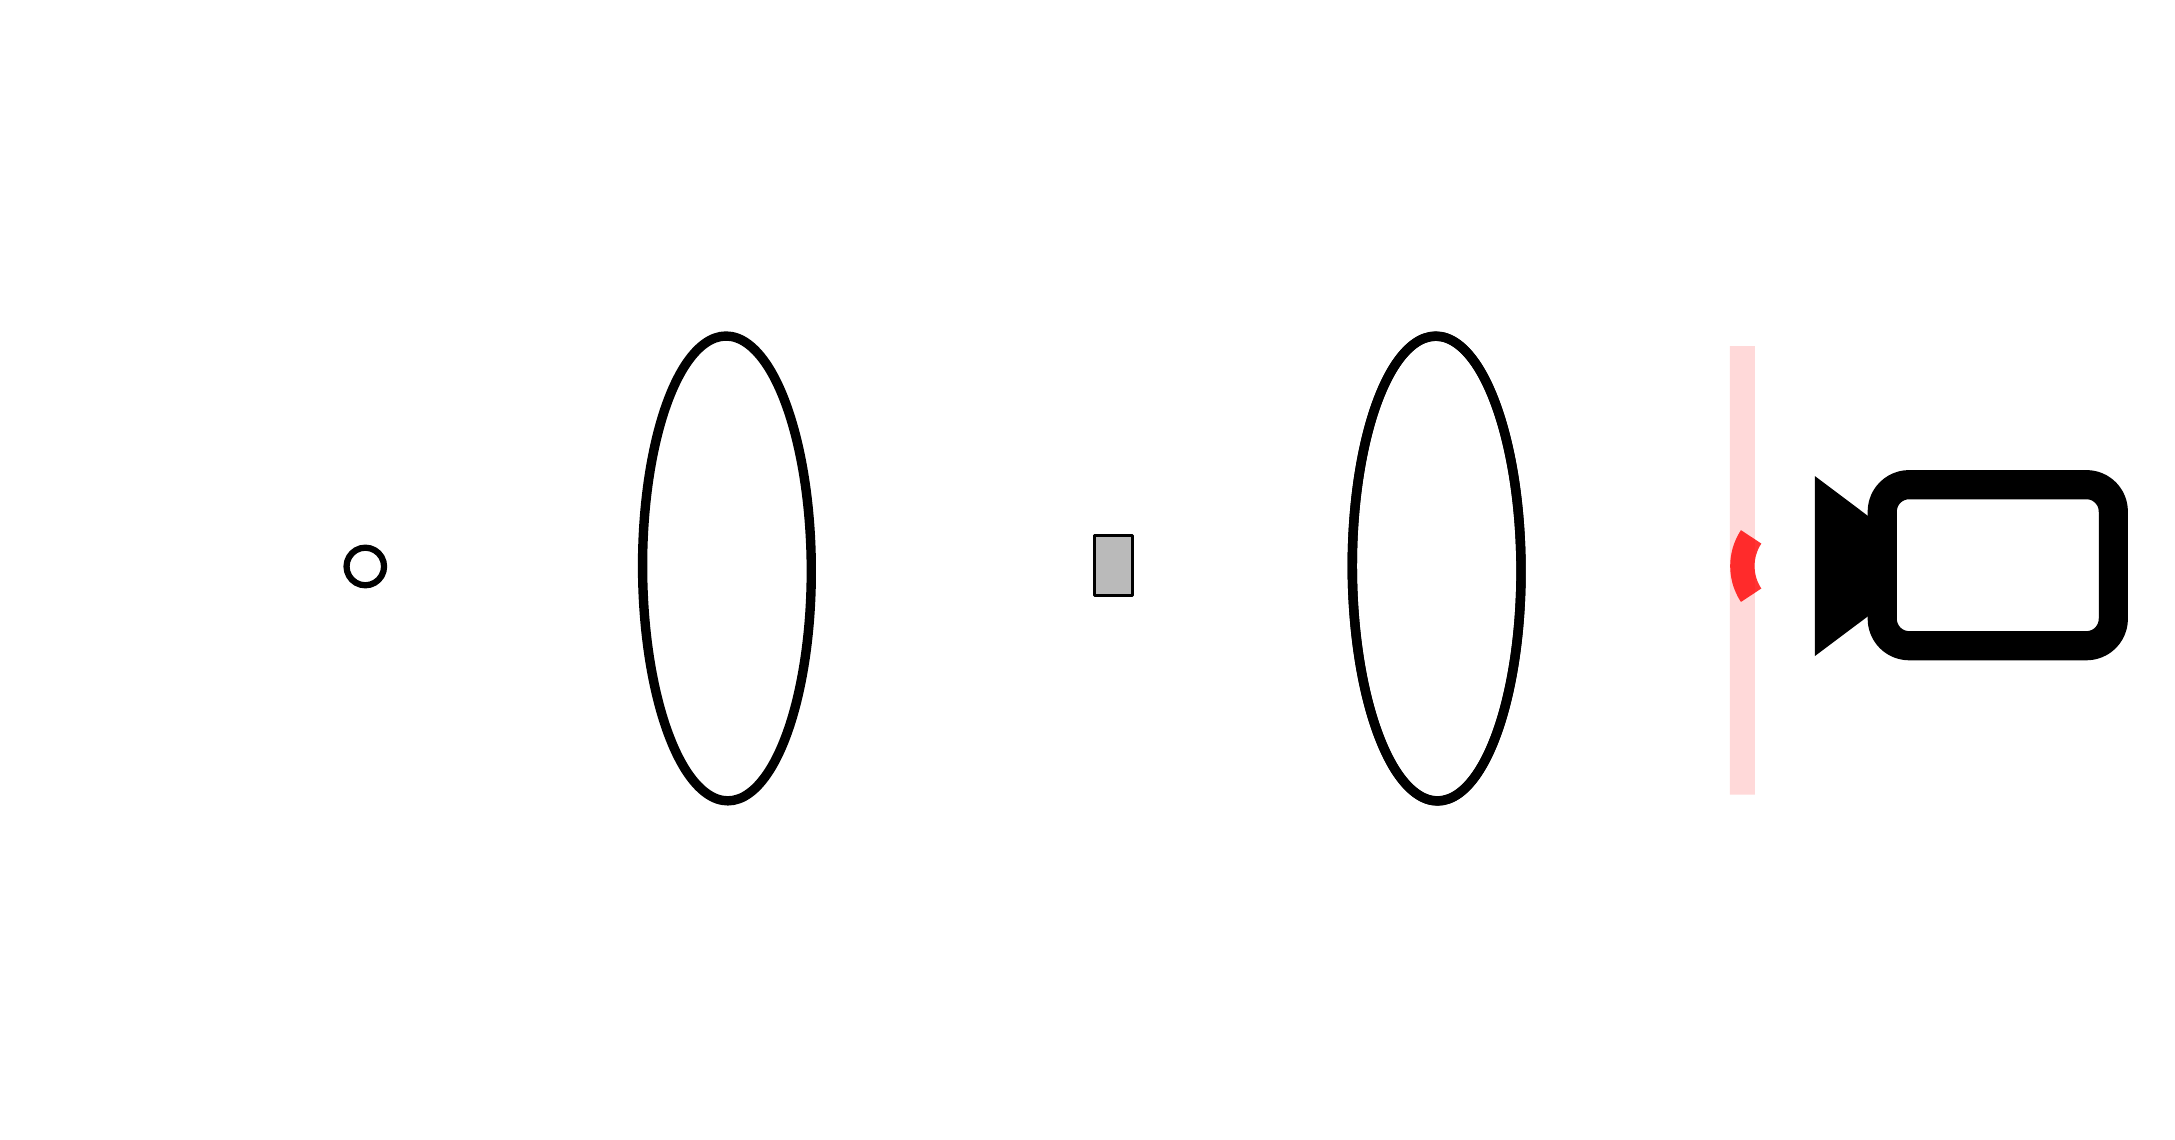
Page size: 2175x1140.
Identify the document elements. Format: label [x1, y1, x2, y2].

text_box [1755, 571, 1762, 593]
text_box [1094, 535, 1133, 596]
text_box [1814, 476, 1875, 657]
text_box [1357, 341, 1516, 796]
text_box [642, 336, 812, 801]
text_box [1882, 484, 2114, 646]
text_box [1755, 539, 1762, 561]
